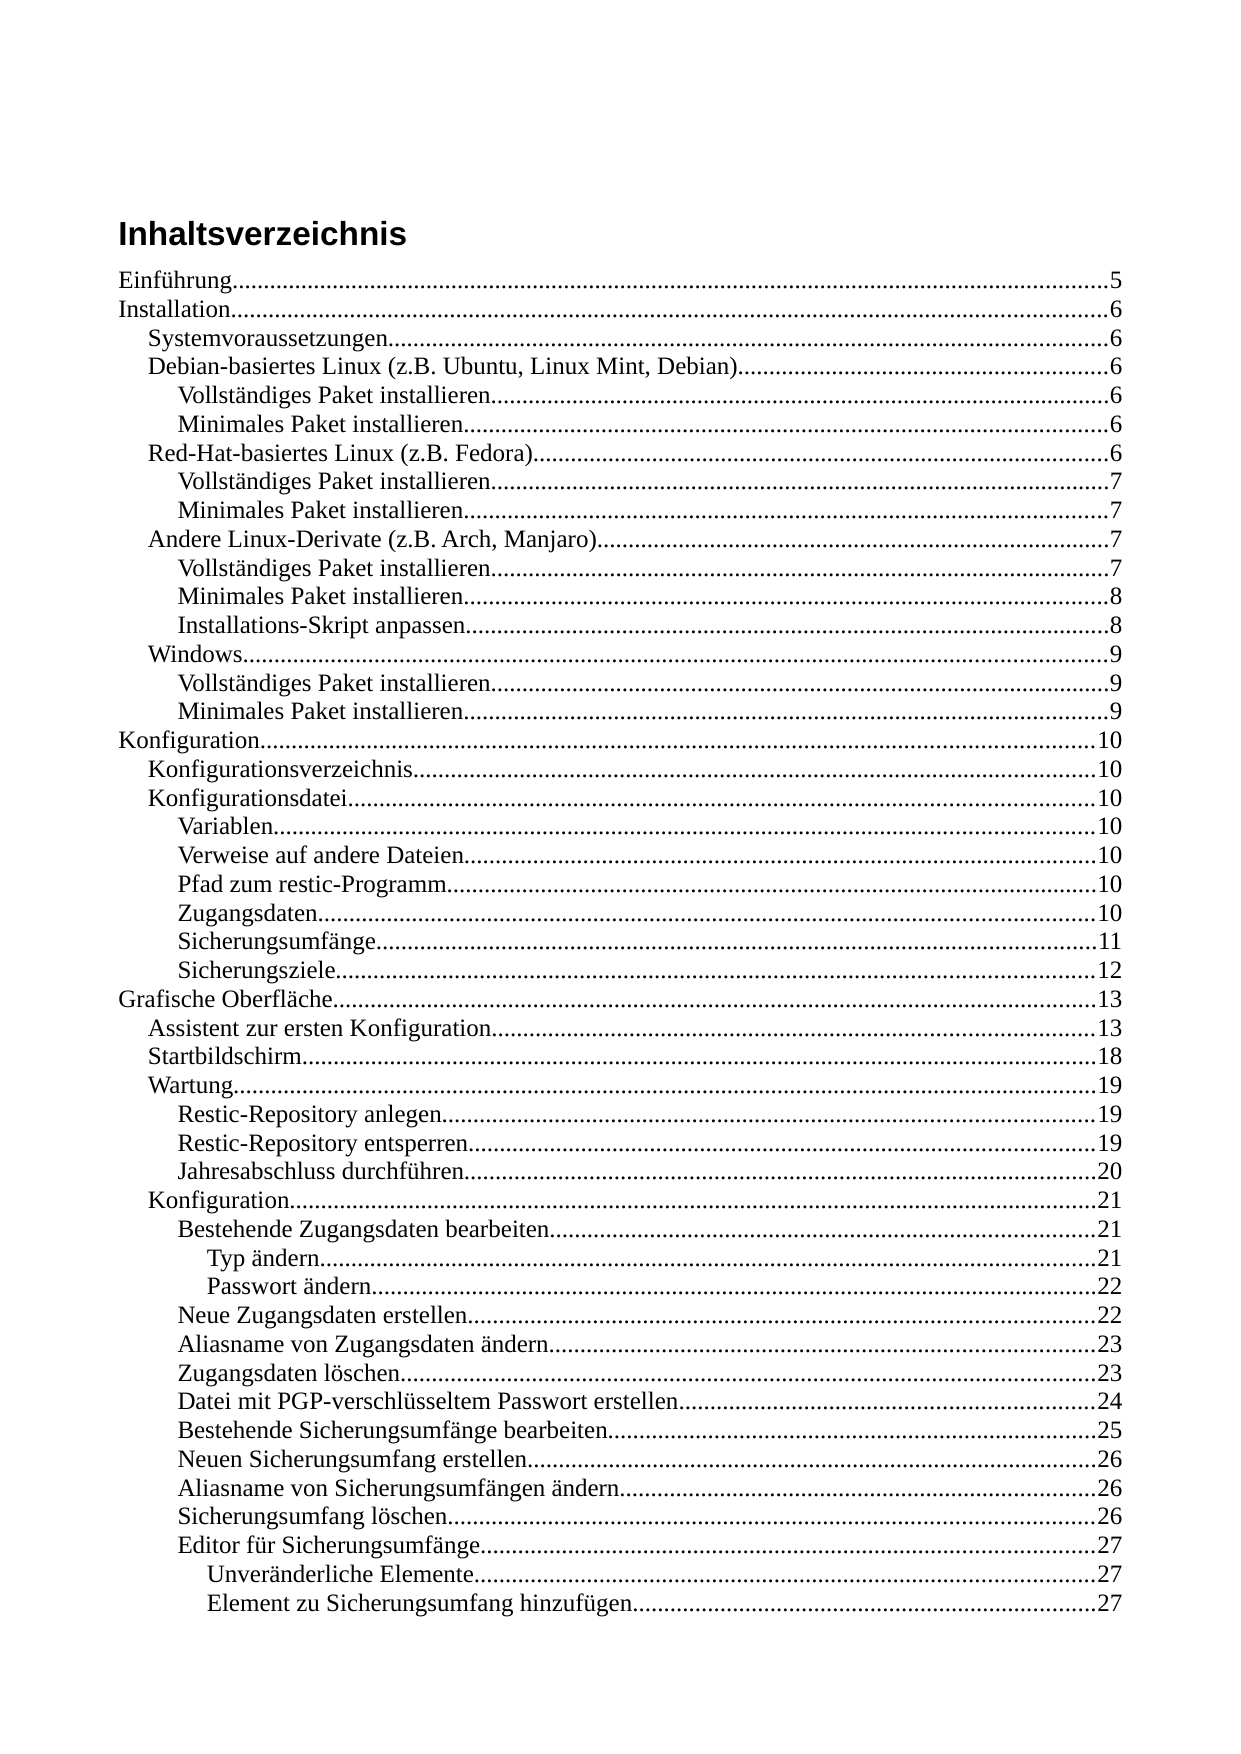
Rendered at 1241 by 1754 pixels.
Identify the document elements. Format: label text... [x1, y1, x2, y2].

text Debian-basiertes Linux (z.B. Ubuntu, Linux Mint, Debian) 6 [148, 351, 1122, 380]
text Vollständiges Paket installieren 9 [177, 668, 1122, 696]
text Konfiguration 10 [118, 725, 1122, 754]
text Windows 9 [148, 639, 1122, 668]
text Restic-Repository anlegen 19 [177, 1099, 1122, 1128]
text Neuen Sicherungsumfang erstellen 26 [177, 1444, 1122, 1473]
text Editor für Sicherungsumfänge 27 [177, 1530, 1122, 1559]
text Restic-Repository entsperren 19 [177, 1128, 1122, 1156]
text Unveränderliche Elemente 27 [207, 1559, 1122, 1588]
text Passwort ändern 22 [207, 1271, 1122, 1300]
text Zugangsdaten löschen 23 [177, 1358, 1122, 1386]
text Konfiguration 21 [148, 1185, 1122, 1214]
text Red-Hat-basiertes Linux (z.B. Fedora) 6 [148, 438, 1122, 466]
text Pfad zum restic-Programm 10 [177, 869, 1122, 898]
text Variablen 10 [177, 811, 1122, 840]
text Zugangsdaten 10 [177, 898, 1122, 926]
text Installation 6 [118, 294, 1122, 323]
text Grafische Oberfläche 13 [118, 984, 1122, 1013]
subtitle Inhaltsverzeichnis [118, 214, 1122, 253]
text Konfigurationsverzeichnis 10 [148, 754, 1122, 783]
text Sicherungsziele 12 [177, 955, 1122, 984]
text Andere Linux-Derivate (z.B. Arch, Manjaro) 7 [148, 524, 1122, 553]
text Jahresabschluss durchführen 20 [177, 1156, 1122, 1185]
text Sicherungsumfang löschen 26 [177, 1501, 1122, 1530]
text Minimales Paket installieren 7 [177, 495, 1122, 524]
text Minimales Paket installieren 9 [177, 696, 1122, 725]
text Systemvoraussetzungen 6 [148, 323, 1122, 351]
text Neue Zugangsdaten erstellen 22 [177, 1300, 1122, 1329]
text Installations-Skript anpassen 8 [177, 610, 1122, 639]
text Element zu Sicherungsumfang hinzufügen 27 [207, 1588, 1122, 1616]
text Konfigurationsdatei 10 [148, 783, 1122, 811]
text Typ ändern 21 [207, 1243, 1122, 1271]
text Vollständiges Paket installieren 7 [177, 466, 1122, 495]
text Aliasname von Zugangsdaten ändern 23 [177, 1329, 1122, 1358]
text Bestehende Sicherungsumfänge bearbeiten 25 [177, 1415, 1122, 1444]
text Bestehende Zugangsdaten bearbeiten 21 [177, 1214, 1122, 1243]
text Einführung 5 [118, 265, 1122, 294]
text Wartung 19 [148, 1070, 1122, 1099]
text Aliasname von Sicherungsumfängen ändern 26 [177, 1473, 1122, 1501]
text Sicherungsumfänge 11 [177, 926, 1122, 955]
text Startbildschirm 18 [148, 1041, 1122, 1070]
text Minimales Paket installieren 6 [177, 409, 1122, 438]
text Vollständiges Paket installieren 7 [177, 553, 1122, 581]
text Assistent zur ersten Konfiguration 13 [148, 1013, 1122, 1041]
text Minimales Paket installieren 8 [177, 581, 1122, 610]
text Verweise auf andere Dateien 10 [177, 840, 1122, 869]
text Vollständiges Paket installieren 6 [177, 380, 1122, 409]
text Datei mit PGP-verschlüsseltem Passwort erstellen 24 [177, 1386, 1122, 1415]
